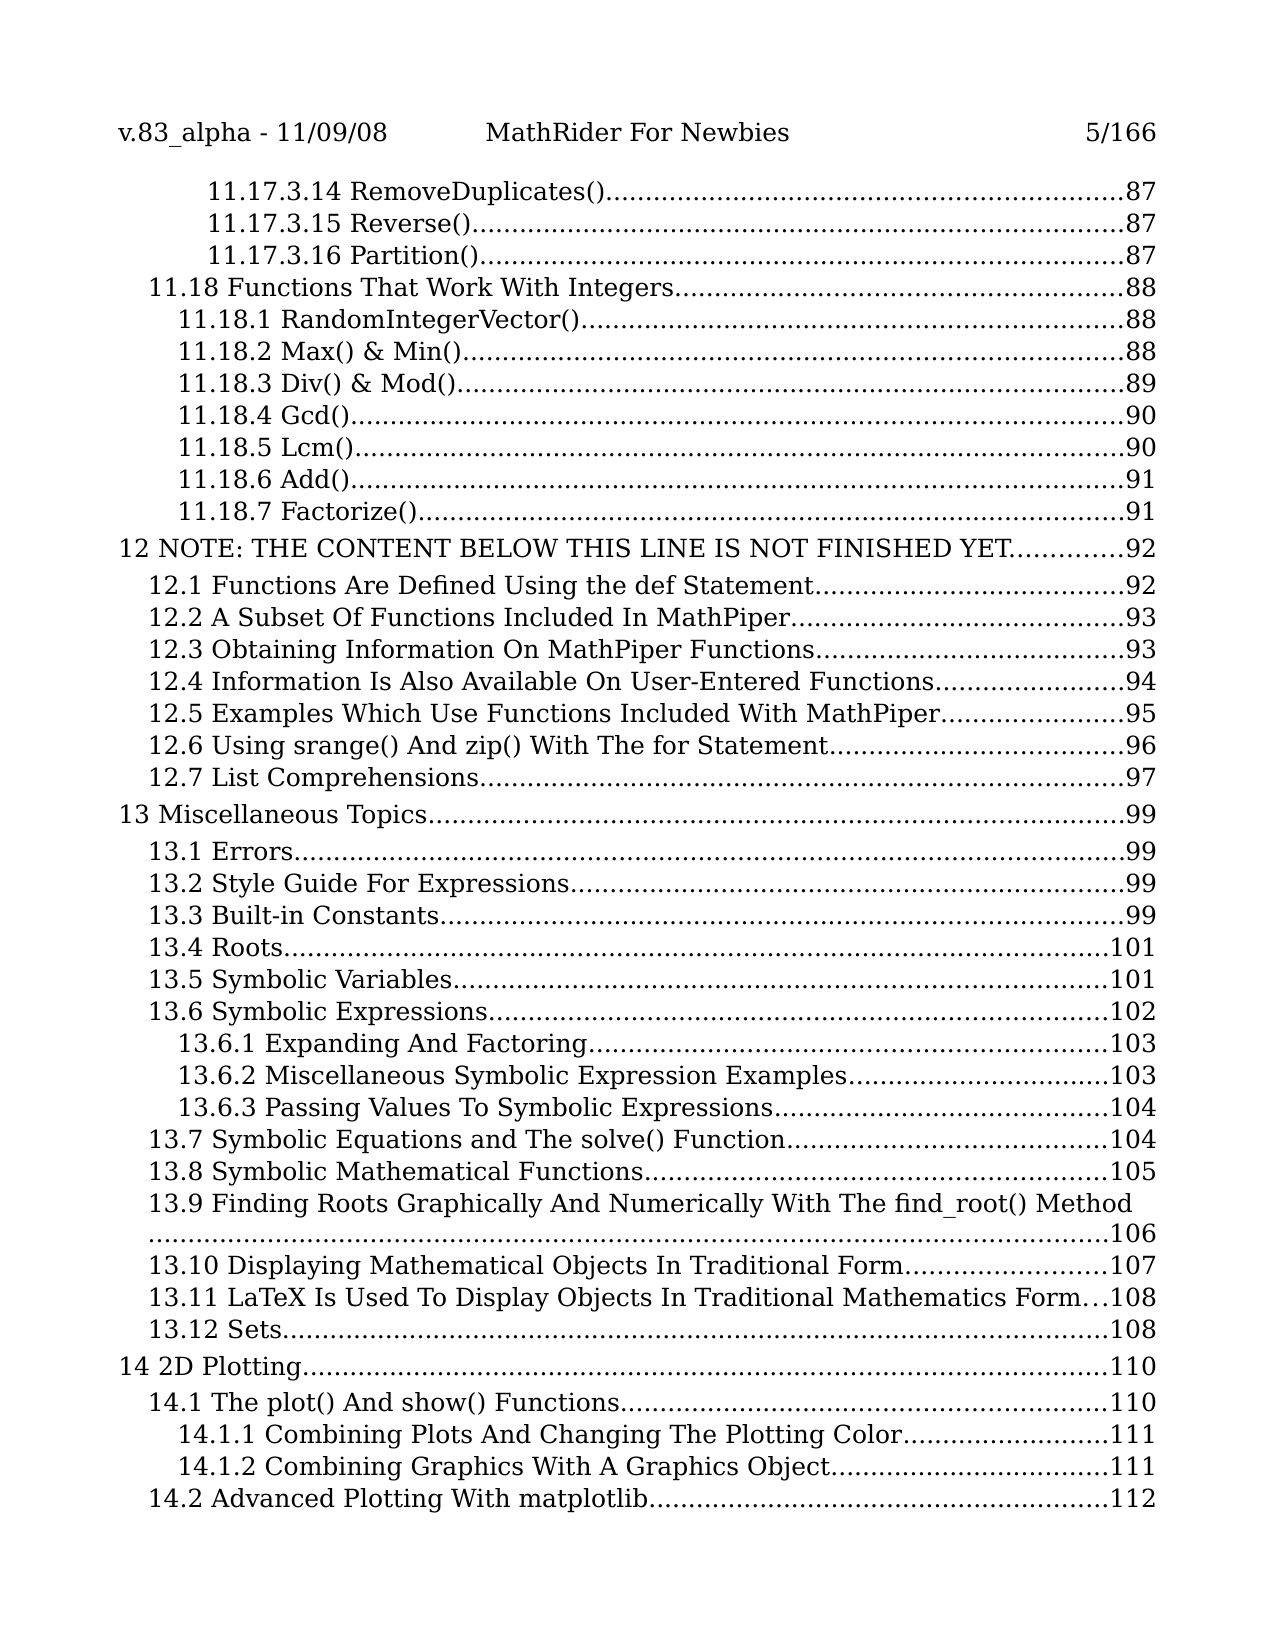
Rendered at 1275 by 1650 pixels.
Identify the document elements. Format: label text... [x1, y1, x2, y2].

text 11.17.3.15 Reverse() 87 [207, 209, 1157, 238]
text 12.4 Information Is Also Available On User-Entered Functions 94 [148, 667, 1157, 696]
text 11.18.5 Lcm() 90 [177, 433, 1157, 463]
text 12.1 Functions Are Defined Using the def Statement 92 [148, 571, 1157, 600]
text 11.17.3.16 Partition() 87 [207, 241, 1157, 270]
text 13.9 Finding Roots Graphically And Numerically With The find_root() Method 106 [148, 1190, 1157, 1248]
text 13.8 Symbolic Mathematical Functions 105 [148, 1158, 1157, 1187]
text 13.6.3 Passing Values To Symbolic Expressions 104 [177, 1093, 1157, 1123]
text 11.18.7 Factorize() 91 [177, 498, 1157, 527]
text 13.5 Symbolic Variables 101 [148, 965, 1157, 994]
text 13.6 Symbolic Expressions 102 [148, 997, 1157, 1026]
text 13.6.1 Expanding And Factoring 103 [177, 1029, 1157, 1058]
text 12 NOTE: THE CONTENT BELOW THIS LINE IS NOT FINISHED YET. 92 [118, 534, 1157, 563]
text 13.3 Built-in Constants 99 [148, 901, 1157, 930]
text 11.17.3.14 RemoveDuplicates() 87 [207, 177, 1157, 206]
text 13.10 Displaying Mathematical Objects In Traditional Form 107 [148, 1251, 1157, 1280]
text 12.5 Examples Which Use Functions Included With MathPiper 95 [148, 699, 1157, 728]
text 12.3 Obtaining Information On MathPiper Functions 93 [148, 635, 1157, 664]
text 12.2 A Subset Of Functions Included In MathPiper 93 [148, 603, 1157, 632]
text 11.18.3 Div() & Mod() 89 [177, 369, 1157, 398]
text 14.2 Advanced Plotting With matplotlib 112 [148, 1485, 1157, 1514]
text 14.1.1 Combining Plots And Changing The Plotting Color 111 [177, 1421, 1157, 1450]
text 13.4 Roots 101 [148, 933, 1157, 962]
text 11.18.6 Add() 91 [177, 466, 1157, 495]
text 13.12 Sets 108 [148, 1315, 1157, 1344]
text 13 Miscellaneous Topics 99 [118, 800, 1157, 829]
text 13.11 LaTeX Is Used To Display Objects In Traditional Mathematics Form 108 [148, 1283, 1157, 1312]
text 13.2 Style Guide For Expressions 99 [148, 869, 1157, 898]
text 12.7 List Comprehensions 97 [148, 763, 1157, 793]
text 14.1.2 Combining Graphics With A Graphics Object 111 [177, 1453, 1157, 1482]
text 14.1 The plot() And show() Functions 110 [148, 1388, 1157, 1418]
text 13.6.2 Miscellaneous Symbolic Expression Examples 103 [177, 1061, 1157, 1091]
text 11.18.1 RandomIntegerVector() 88 [177, 305, 1157, 334]
text 11.18.4 Gcd() 90 [177, 401, 1157, 431]
text 13.7 Symbolic Equations and The solve() Function 104 [148, 1126, 1157, 1155]
text 12.6 Using srange() And zip() With The for Statement 96 [148, 731, 1157, 761]
text 11.18 Functions That Work With Integers 88 [148, 273, 1157, 302]
text 11.18.2 Max() & Min() 88 [177, 337, 1157, 366]
text 13.1 Errors 99 [148, 837, 1157, 866]
text 14 2D Plotting 110 [118, 1352, 1157, 1381]
